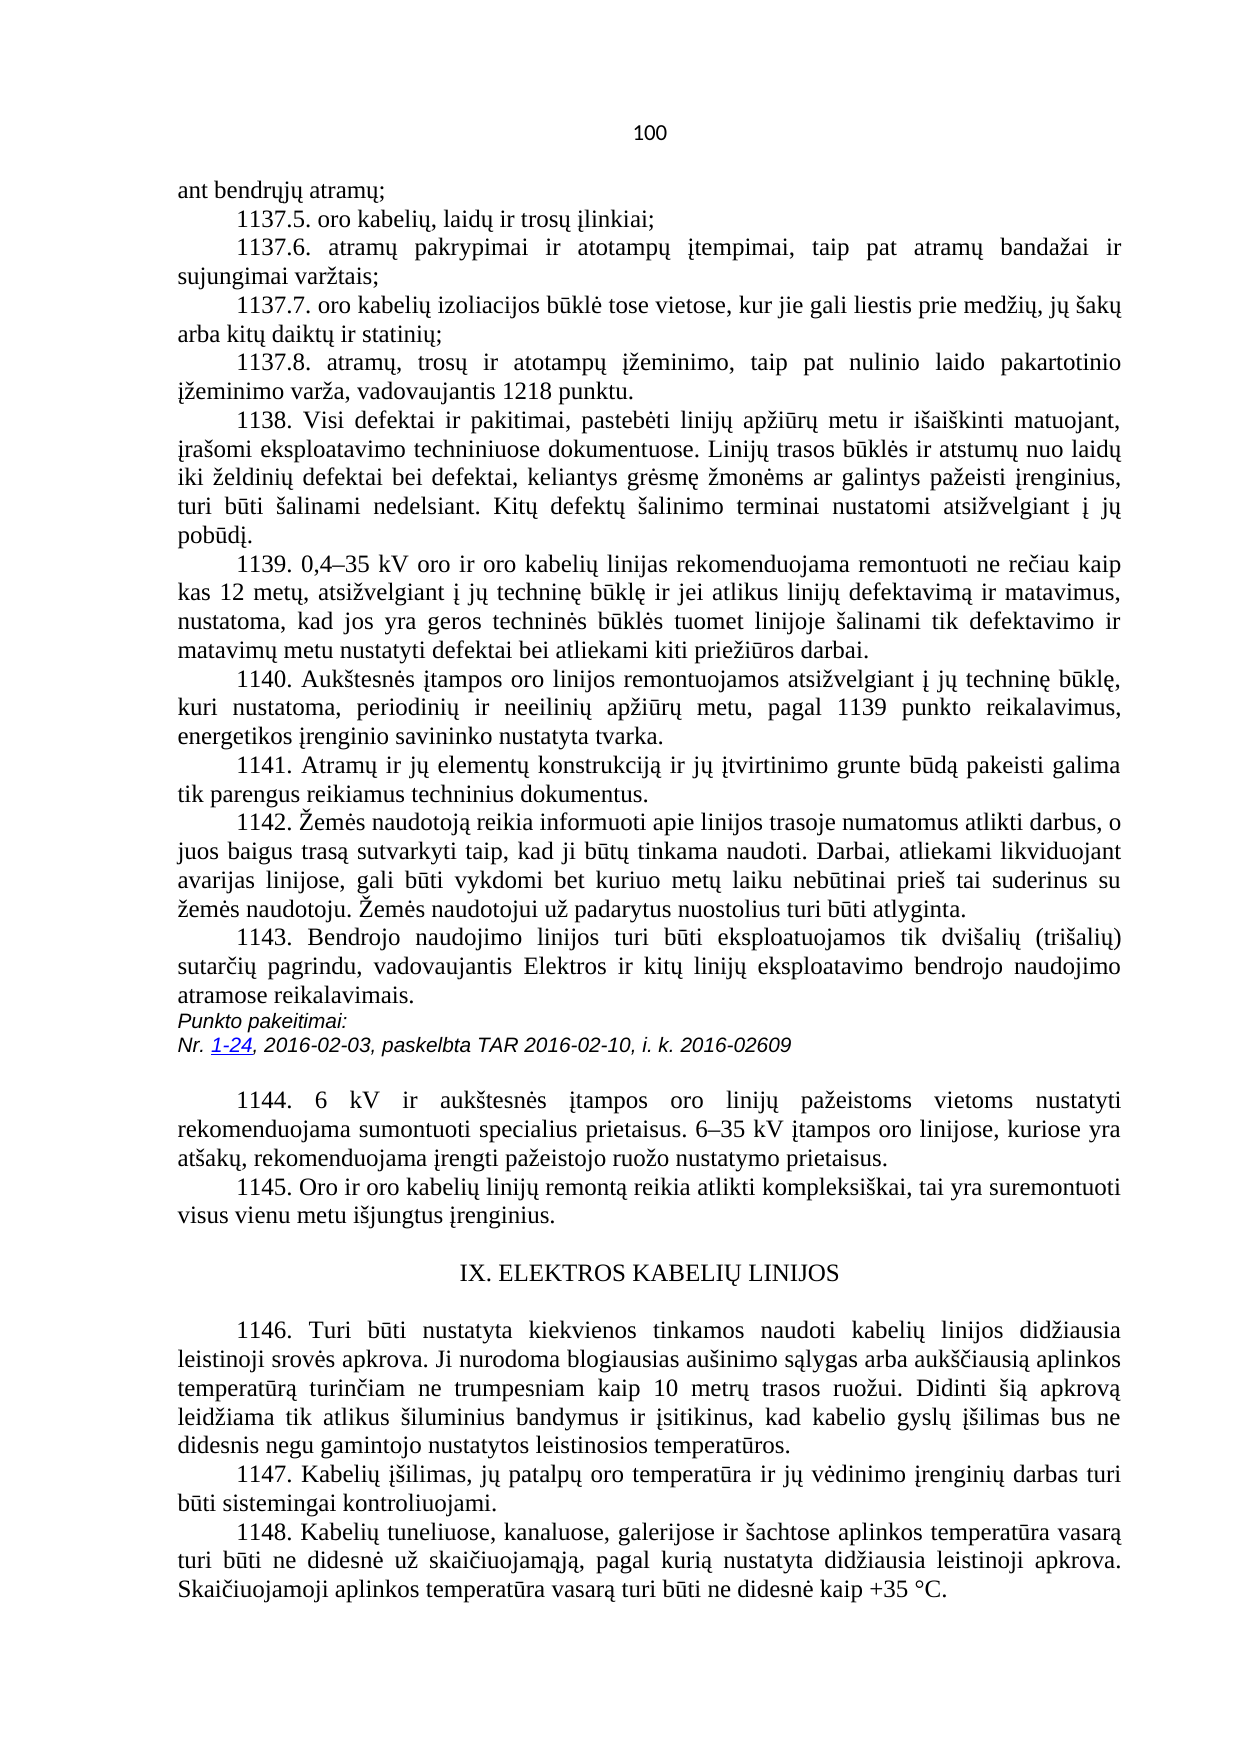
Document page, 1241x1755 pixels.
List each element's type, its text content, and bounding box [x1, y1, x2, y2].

text 1142. Žemės naudotoją reikia informuoti apie linijos trasoje numatomus atlikti darbus, o juos baigus trasą sutvarkyti taip, kad ji būtų tinkama naudoti. Darbai, atliekami likviduojant avarijas linijose, gali būti vykdomi bet kuriuo metų laiku nebūtinai prieš tai suderinus su žemės naudotoju. Žemės naudotojui už padarytus nuostolius turi būti atlyginta. [177, 807, 1122, 922]
text 1137.8. atramų, trosų ir atotampų įžeminimo, taip pat nulinio laido pakartotinio įžeminimo varža, vadovaujantis 1218 punktu. [177, 347, 1122, 405]
text Punkto pakeitimai: [177, 1009, 1122, 1033]
text 1146. Turi būti nustatyta kiekvienos tinkamos naudoti kabelių linijos didžiausia leistinoji srovės apkrova. Ji nurodoma blogiausias aušinimo sąlygas arba aukščiausią aplinkos temperatūrą turinčiam ne trumpesniam kaip 10 metrų trasos ruožui. Didinti šią apkrovą leidžiama tik atlikus šiluminius bandymus ir įsitikinus, kad kabelio gyslų įšilimas bus ne didesnis negu gamintojo nustatytos leistinosios temperatūros. [177, 1315, 1122, 1459]
text ant bendrųjų atramų; [177, 175, 1122, 204]
text 1140. Aukštesnės įtampos oro linijos remontuojamos atsižvelgiant į jų techninę būklę, kuri nustatoma, periodinių ir neeilinių apžiūrų metu, pagal 1139 punkto reikalavimus, energetikos įrenginio savininko nustatyta tvarka. [177, 664, 1122, 750]
text Nr. 1-24, 2016-02-03, paskelbta TAR 2016-02-10, i. k. 2016-02609 [177, 1033, 1122, 1057]
text 1141. Atramų ir jų elementų konstrukciją ir jų įtvirtinimo grunte būdą pakeisti galima tik parengus reikiamus techninius dokumentus. [177, 750, 1122, 807]
text 1137.6. atramų pakrypimai ir atotampų įtempimai, taip pat atramų bandažai ir sujungimai varžtais; [177, 232, 1122, 290]
text 1147. Kabelių įšilimas, jų patalpų oro temperatūra ir jų vėdinimo įrenginių darbas turi būti sistemingai kontroliuojami. [177, 1459, 1122, 1517]
text 1145. Oro ir oro kabelių linijų remontą reikia atlikti kompleksiškai, tai yra suremontuoti visus vienu metu išjungtus įrenginius. [177, 1172, 1122, 1229]
text 1144. 6 kV ir aukštesnės įtampos oro linijų pažeistoms vietoms nustatyti rekomenduojama sumontuoti specialius prietaisus. 6–35 kV įtampos oro linijose, kuriose yra atšakų, rekomenduojama įrengti pažeistojo ruožo nustatymo prietaisus. [177, 1085, 1122, 1172]
text 1137.5. oro kabelių, laidų ir trosų įlinkiai; [177, 204, 1122, 232]
text 1148. Kabelių tuneliuose, kanaluose, galerijose ir šachtose aplinkos temperatūra vasarą turi būti ne didesnė už skaičiuojamąją, pagal kurią nustatyta didžiausia leistinoji apkrova. Skaičiuojamoji aplinkos temperatūra vasarą turi būti ne didesnė kaip +35 °C. [177, 1517, 1122, 1603]
text 1137.7. oro kabelių izoliacijos būklė tose vietose, kur jie gali liestis prie medžių, jų šakų arba kitų daiktų ir statinių; [177, 290, 1122, 347]
text 1138. Visi defektai ir pakitimai, pastebėti linijų apžiūrų metu ir išaiškinti matuojant, įrašomi eksploatavimo techniniuose dokumentuose. Linijų trasos būklės ir atstumų nuo laidų iki želdinių defektai bei defektai, keliantys grėsmę žmonėms ar galintys pažeisti įrenginius, turi būti šalinami nedelsiant. Kitų defektų šalinimo terminai nustatomi atsižvelgiant į jų pobūdį. [177, 405, 1122, 549]
text 1143. Bendrojo naudojimo linijos turi būti eksploatuojamos tik dvišalių (trišalių) sutarčių pagrindu, vadovaujantis Elektros ir kitų linijų eksploatavimo bendrojo naudojimo atramose reikalavimais. [177, 922, 1122, 1009]
text 1139. 0,4–35 kV oro ir oro kabelių linijas rekomenduojama remontuoti ne rečiau kaip kas 12 metų, atsižvelgiant į jų techninę būklę ir jei atlikus linijų defektavimą ir matavimus, nustatoma, kad jos yra geros techninės būklės tuomet linijoje šalinami tik defektavimo ir matavimų metu nustatyti defektai bei atliekami kiti priežiūros darbai. [177, 549, 1122, 664]
text IX. ELEKTROS KABELIŲ LINIJOS [177, 1258, 1122, 1287]
